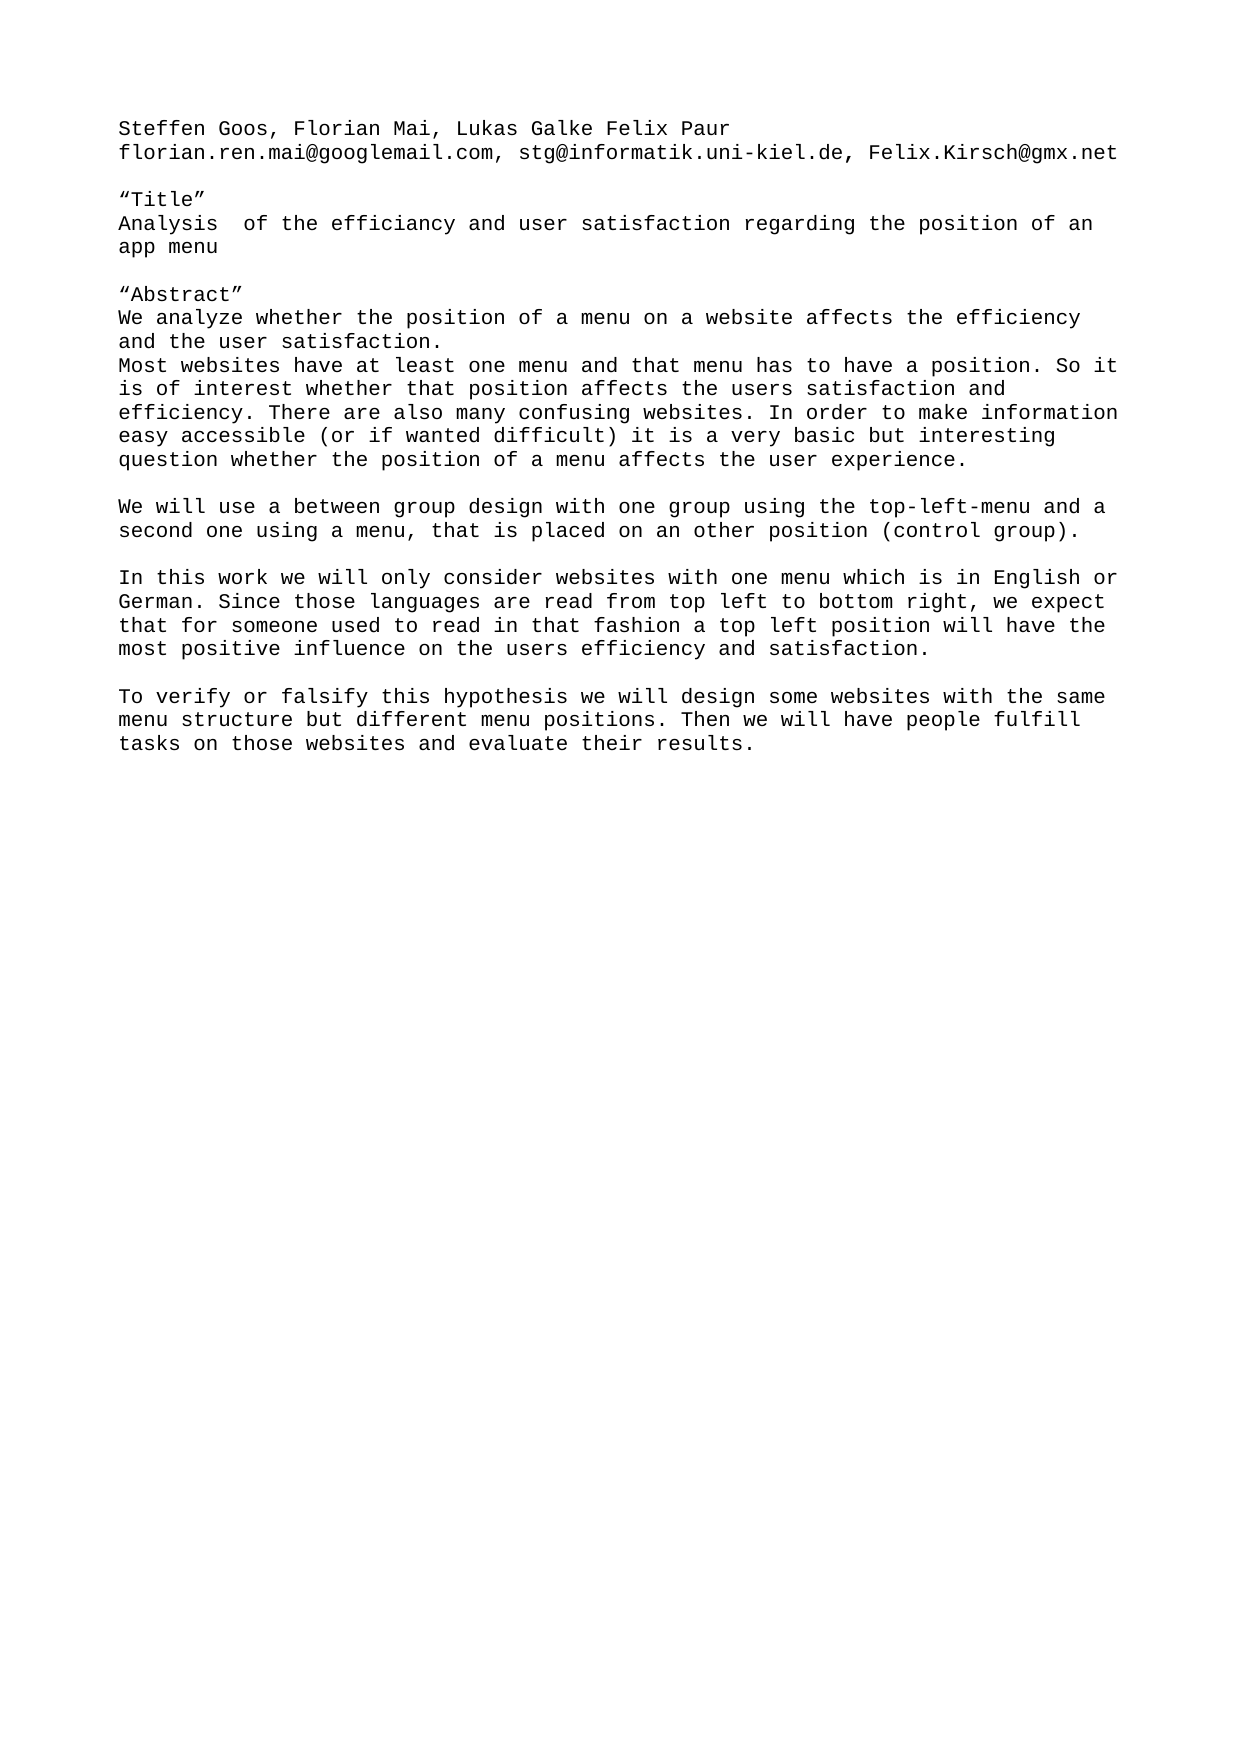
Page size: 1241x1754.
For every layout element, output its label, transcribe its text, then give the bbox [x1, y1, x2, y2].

text Steffen Goos, Florian Mai, Lukas Galke Felix Paur [118, 118, 1122, 142]
text “Abstract” [118, 284, 1122, 307]
text Analysis of the efficiancy and user satisfaction regarding the position of an app menu [118, 213, 1122, 260]
text florian.ren.mai@googlemail.com, stg@informatik.uni-kiel.de, Felix.Kirsch@gmx.net [118, 142, 1122, 165]
text We will use a between group design with one group using the top-left-menu and a second one using a menu, that is placed on an other position (control group). [118, 496, 1122, 544]
text Most websites have at least one menu and that menu has to have a position. So it is of interest whether that position affects the users satisfaction and efficiency. There are also many confusing websites. In order to make information easy accessible (or if wanted difficult) it is a very basic but interesting question whether the position of a menu affects the user experience. [118, 354, 1122, 473]
text In this work we will only consider websites with one menu which is in English or German. Since those languages are read from top left to bottom right, we expect that for someone used to read in that fashion a top left position will have the most positive influence on the users efficiency and satisfaction. [118, 567, 1122, 662]
text To verify or falsify this hypothesis we will design some websites with the same menu structure but different menu positions. Then we will have people fulfill tasks on those websites and evaluate their results. [118, 686, 1122, 757]
text We analyze whether the position of a menu on a website affects the efficiency and the user satisfaction. [118, 307, 1122, 354]
text “Title” [118, 189, 1122, 213]
